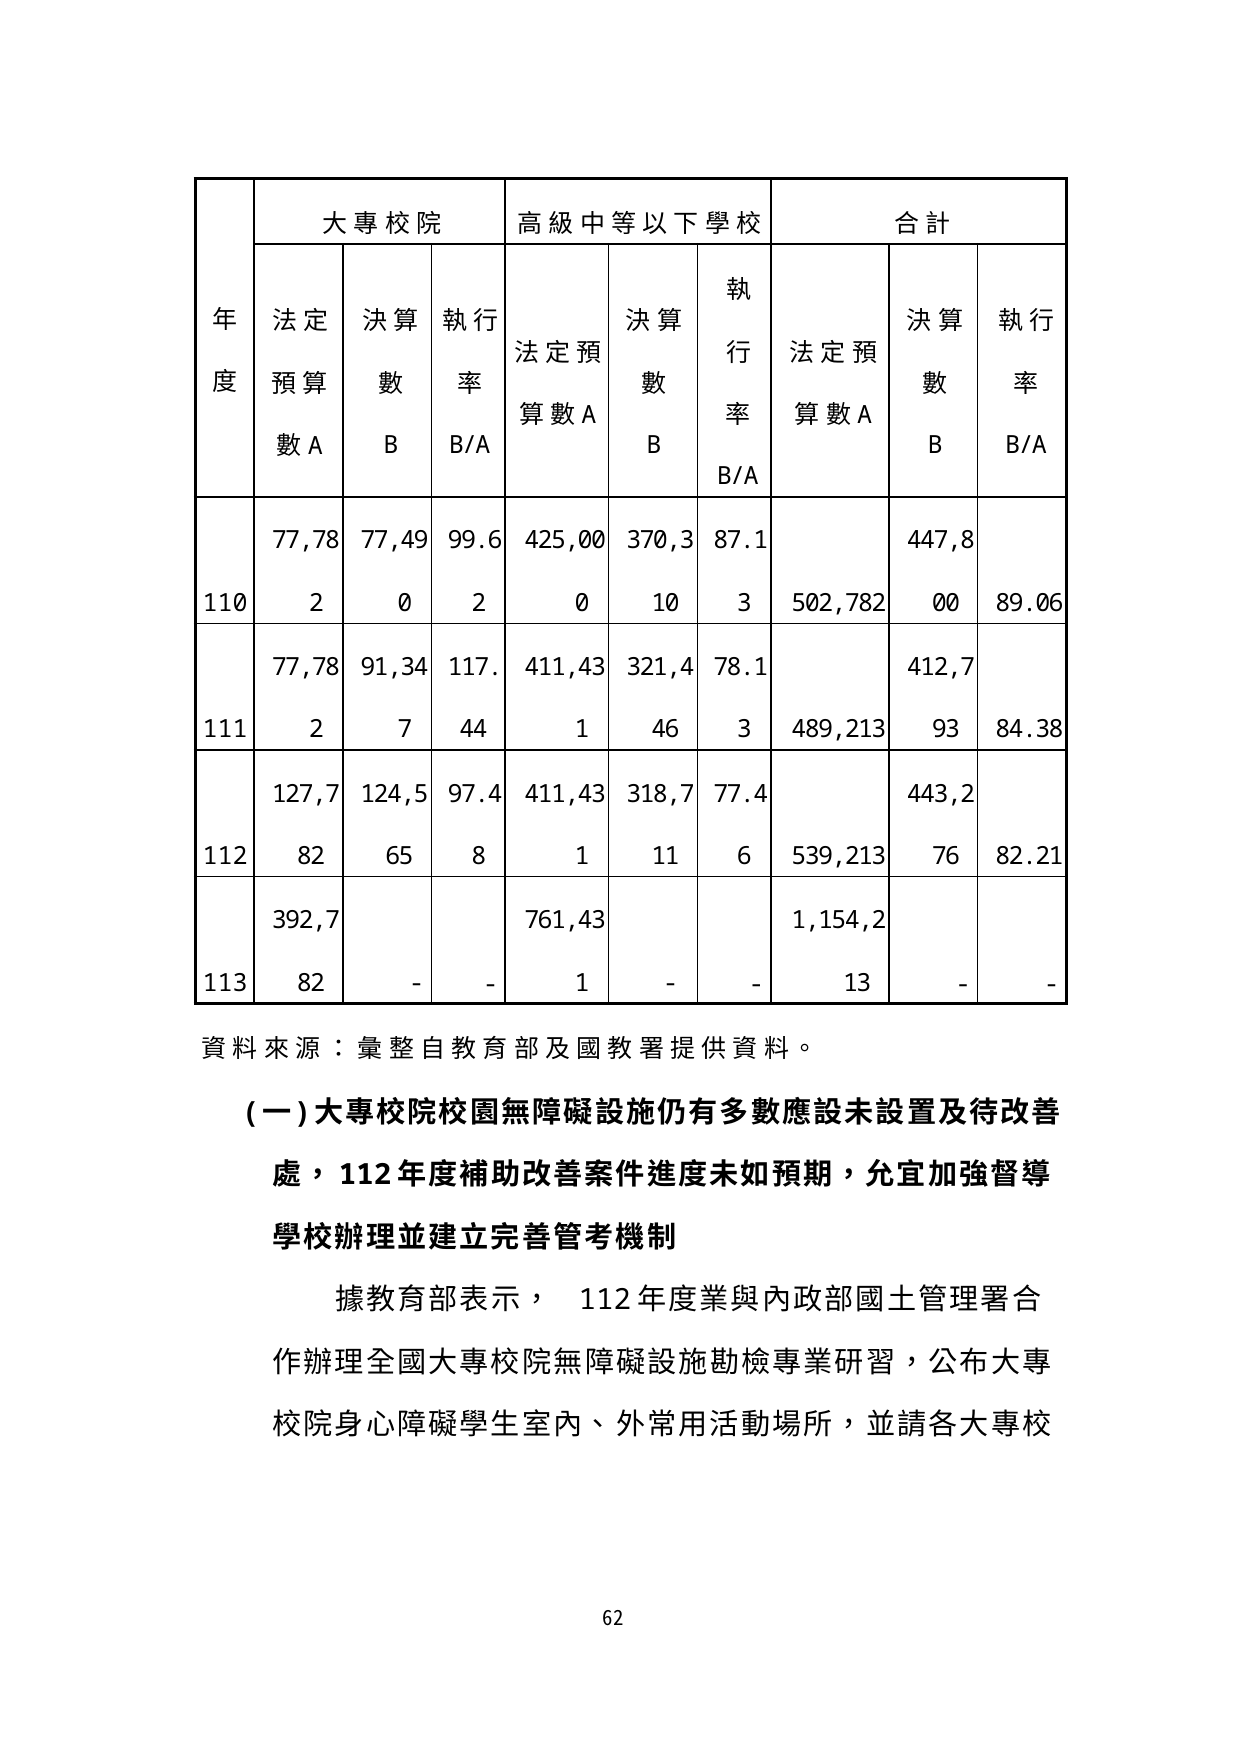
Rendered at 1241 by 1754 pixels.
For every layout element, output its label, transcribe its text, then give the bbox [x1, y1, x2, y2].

table_cell 318,711 [609, 751, 697, 876]
table_cell 84.38 [978, 624, 1065, 749]
table_cell 412,793 [890, 624, 977, 749]
table_cell - [890, 877, 977, 1002]
table_cell 111 [197, 624, 253, 749]
table_header 高級中等以下學校 [506, 180, 770, 243]
table_cell 77,782 [255, 498, 342, 622]
table_cell 82.21 [978, 751, 1065, 876]
table_cell 決算數 B [344, 245, 431, 496]
table_cell 112 [197, 751, 253, 876]
text 資料來源：彙整自教育部及國教署提供資料。 [177, 1005, 1063, 1068]
table_cell 370,310 [609, 498, 697, 622]
table_cell 443,276 [890, 751, 977, 876]
table_cell - [609, 877, 697, 1002]
table_cell 761,431 [506, 877, 608, 1002]
table_cell 110 [197, 498, 253, 622]
table_cell 執行率 B/A [698, 245, 770, 496]
table_cell 97.48 [432, 751, 504, 876]
table_cell 決算數 B [890, 245, 977, 496]
table_cell 87.13 [698, 498, 770, 622]
table_cell 411,431 [506, 624, 608, 749]
table_cell - [432, 877, 504, 1002]
table_header 年度 [197, 180, 253, 496]
table_cell 1,154,213 [772, 877, 888, 1002]
table_cell 77,490 [344, 498, 431, 622]
table_cell 124,565 [344, 751, 431, 876]
table_cell - [344, 877, 431, 1002]
table_cell 99.62 [432, 498, 504, 622]
table_cell 502,782 [772, 498, 888, 622]
table_cell - [978, 877, 1065, 1002]
table_header 大專校院 [255, 180, 504, 243]
table_cell 執行率 B/A [978, 245, 1065, 496]
table_cell 執行率 B/A [432, 245, 504, 496]
table_cell 411,431 [506, 751, 608, 876]
table_cell 113 [197, 877, 253, 1002]
table_cell 77.46 [698, 751, 770, 876]
table_header 合計 [772, 180, 1065, 243]
table_cell 89.06 [978, 498, 1065, 622]
text 據教育部表示， 112年度業與內政部國土管理署合作辦理全國大專校院無障礙設施勘檢專業研習，公布大專校院身心障礙學生室內、外常用活動場所，並請各大專校 [266, 1255, 1063, 1443]
table_cell 127,782 [255, 751, 342, 876]
table_cell - [698, 877, 770, 1002]
table_cell 117.44 [432, 624, 504, 749]
table_cell 77,782 [255, 624, 342, 749]
table_cell 法定預 算數A [772, 245, 888, 496]
table_cell 321,446 [609, 624, 697, 749]
table_cell 91,347 [344, 624, 431, 749]
table_cell 425,000 [506, 498, 608, 622]
table_cell 法定預算數A [255, 245, 342, 496]
table_cell 決算數 B [609, 245, 697, 496]
table_cell 392,782 [255, 877, 342, 1002]
table_cell 78.13 [698, 624, 770, 749]
table_cell 447,800 [890, 498, 977, 622]
table_cell 489,213 [772, 624, 888, 749]
table_cell 法定預 算數A [506, 245, 608, 496]
table_cell 539,213 [772, 751, 888, 876]
text (一)大專校院校園無障礙設施仍有多數應設未設置及待改善處，112年度補助改善案件進度未如預期，允宜加強督導學校辦理並建立完善管考機制 [236, 1068, 1063, 1255]
